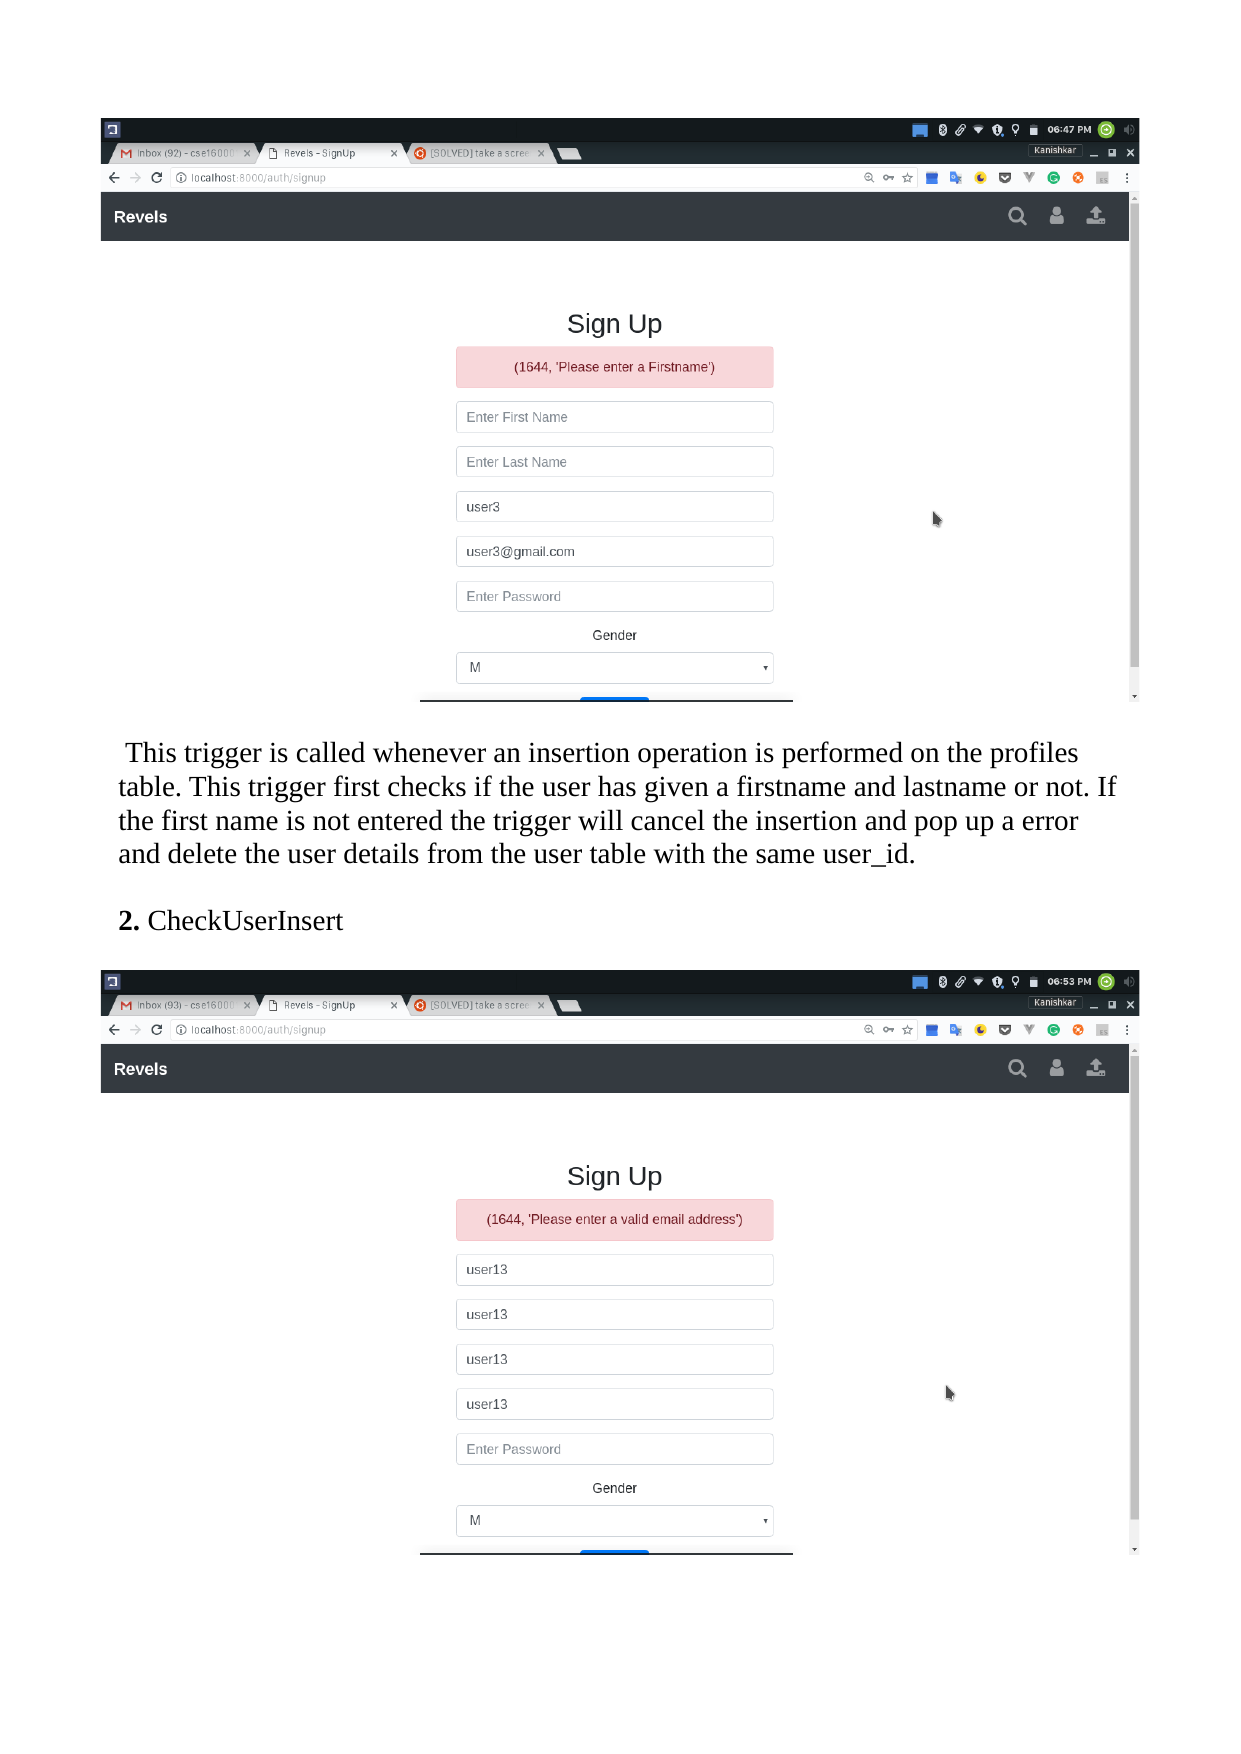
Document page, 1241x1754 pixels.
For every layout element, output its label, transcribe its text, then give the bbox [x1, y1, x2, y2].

picture [100, 118, 1140, 702]
text 2. CheckUserInsert [118, 903, 1122, 937]
picture [100, 970, 1140, 1555]
text This trigger is called whenever an insertion operation is performed on the profiles table. This trigger first checks if the user has given a firstname and lastname or not. If the first name is not entered the trigger will cancel the insertion and pop up a error and delete the user details from the user table with the same user_id. [118, 736, 1122, 870]
